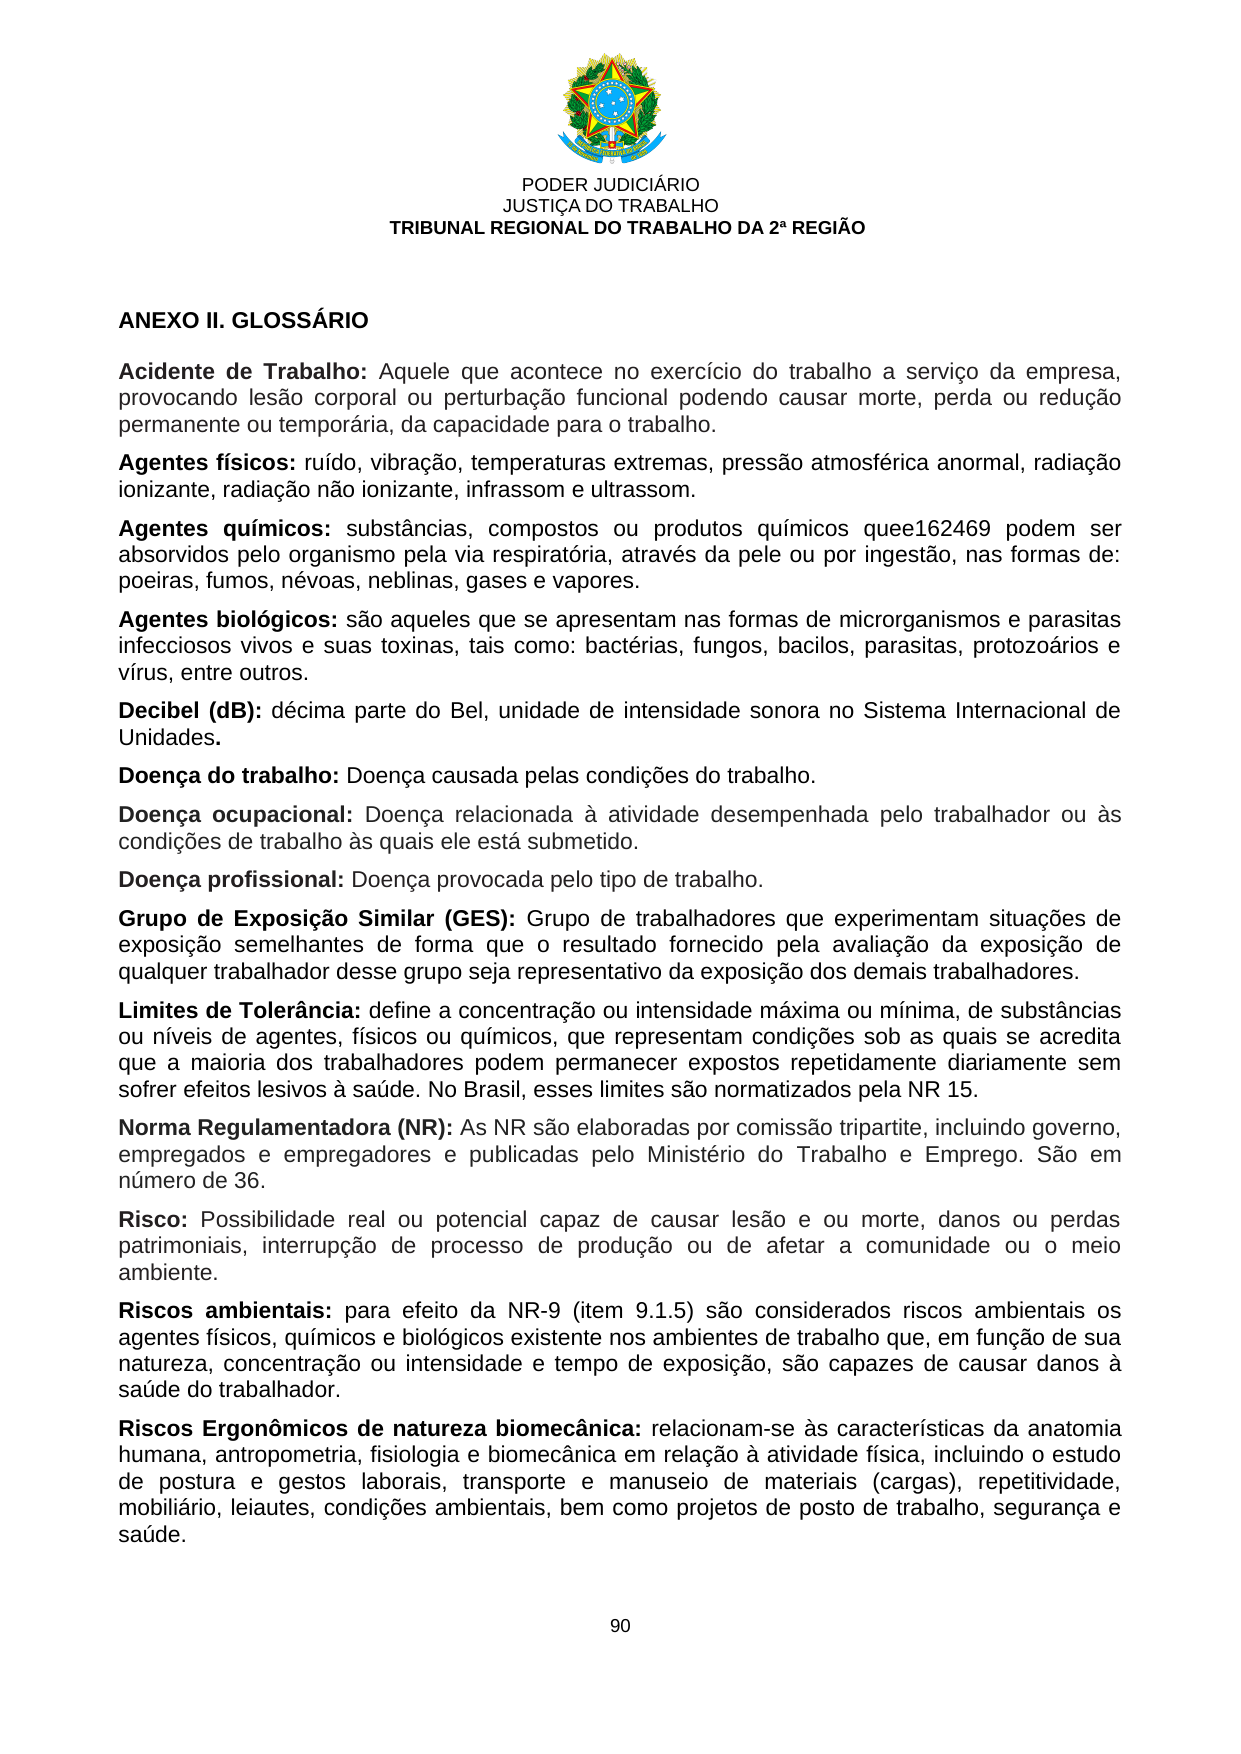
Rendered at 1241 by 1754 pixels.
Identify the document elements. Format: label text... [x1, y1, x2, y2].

text Riscos ambientais: para efeito da NR-9 (item 9.1.5) são considerados riscos ambientais os agentes físicos, químicos e biológicos existente nos ambientes de trabalho que, em função de sua natureza, concentração ou intensidade e tempo de exposição, são capazes de causar danos à saúde do trabalhador. [118, 1297, 1122, 1403]
text Risco: Possibilidade real ou potencial capaz de causar lesão e ou morte, danos ou perdas patrimoniais, interrupção de processo de produção ou de afetar a comunidade ou o meio ambiente. [118, 1206, 1122, 1285]
text Agentes biológicos: são aqueles que se apresentam nas formas de microrganismos e parasitas infecciosos vivos e suas toxinas, tais como: bactérias, fungos, bacilos, parasitas, protozoários e vírus, entre outros. [118, 606, 1122, 685]
text Doença ocupacional: Doença relacionada à atividade desempenhada pelo trabalhador ou às condições de trabalho às quais ele está submetido. [118, 801, 1122, 854]
text Doença do trabalho: Doença causada pelas condições do trabalho. [118, 762, 1122, 789]
text Agentes físicos: ruído, vibração, temperaturas extremas, pressão atmosférica anormal, radiação ionizante, radiação não ionizante, infrassom e ultrassom. [118, 449, 1122, 502]
text Acidente de Trabalho: Aquele que acontece no exercício do trabalho a serviço da empresa, provocando lesão corporal ou perturbação funcional podendo causar morte, perda ou redução permanente ou temporária, da capacidade para o trabalho. [118, 358, 1122, 437]
text Grupo de Exposição Similar (GES): Grupo de trabalhadores que experimentam situações de exposição semelhantes de forma que o resultado fornecido pela avaliação da exposição de qualquer trabalhador desse grupo seja representativo da exposição dos demais trabalhadores. [118, 905, 1122, 984]
text Decibel (dB): décima parte do Bel, unidade de intensidade sonora no Sistema Internacional de Unidades. [118, 697, 1122, 750]
text Riscos Ergonômicos de natureza biomecânica: relacionam-se às características da anatomia humana, antropometria, fisiologia e biomecânica em relação à atividade física, incluindo o estudo de postura e gestos laborais, transporte e manuseio de materiais (cargas), repetitividade, mobiliário, leiautes, condições ambientais, bem como projetos de posto de trabalho, segurança e saúde. [118, 1415, 1122, 1547]
text Norma Regulamentadora (NR): As NR são elaboradas por comissão tripartite, incluindo governo, empregados e empregadores e publicadas pelo Ministério do Trabalho e Emprego. São em número de 36. [118, 1114, 1122, 1193]
text Agentes químicos: substâncias, compostos ou produtos químicos quee162469 podem ser absorvidos pelo organismo pela via respiratória, através da pele ou por ingestão, nas formas de: poeiras, fumos, névoas, neblinas, gases e vapores. [118, 514, 1122, 593]
subtitle ANEXO II. GLOSSÁRIO [118, 307, 1122, 333]
text Doença profissional: Doença provocada pelo tipo de trabalho. [118, 866, 1122, 893]
text Limites de Tolerância: define a concentração ou intensidade máxima ou mínima, de substâncias ou níveis de agentes, físicos ou químicos, que representam condições sob as quais se acredita que a maioria dos trabalhadores podem permanecer expostos repetidamente diariamente sem sofrer efeitos lesivos à saúde. No Brasil, esses limites são normatizados pela NR 15. [118, 997, 1122, 1102]
